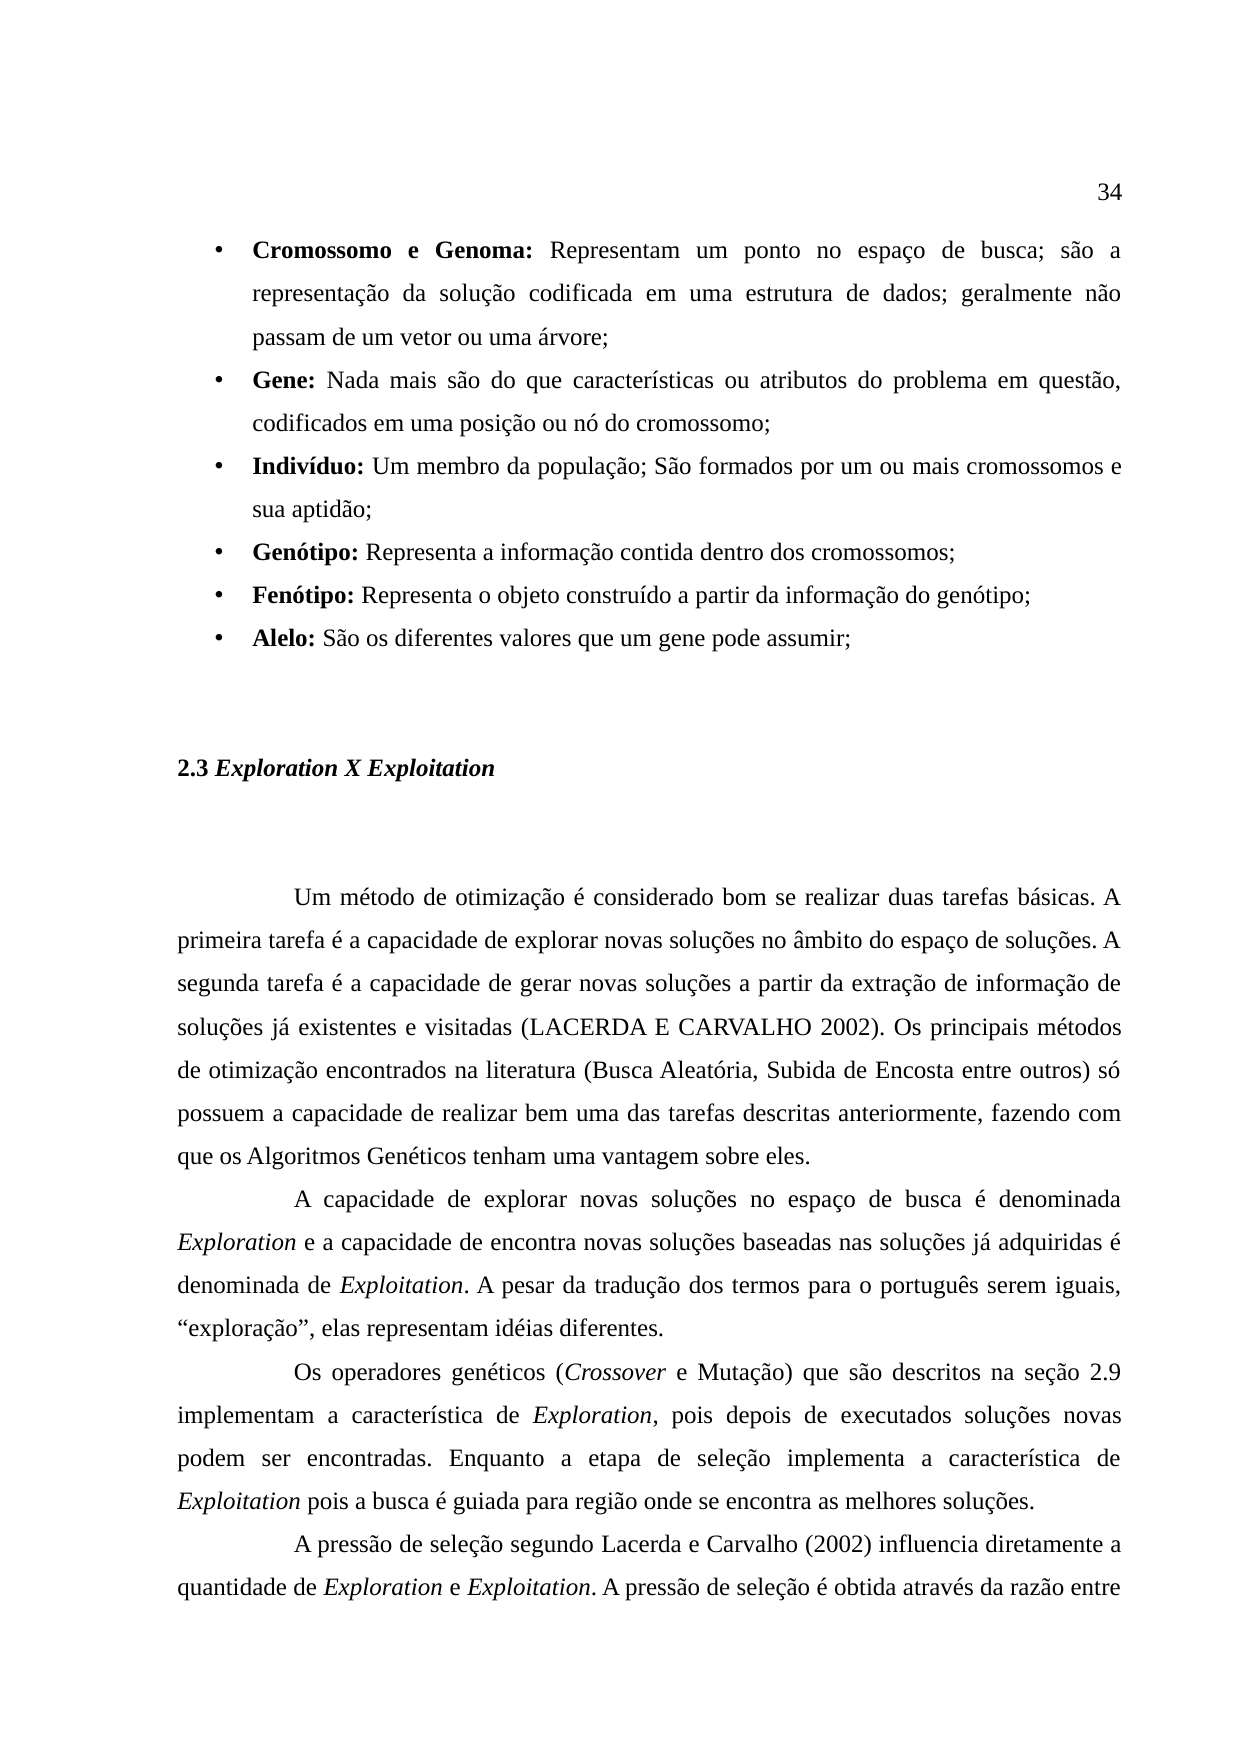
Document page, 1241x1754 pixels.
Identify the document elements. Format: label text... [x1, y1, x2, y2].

list Genótipo: Representa a informação contida dentro dos cromossomos; [214, 537, 1122, 566]
text 2.3 Exploration X Exploitation [177, 753, 1122, 782]
text Um método de otimização é considerado bom se realizar duas tarefas básicas. A primeira tarefa é a capacidade de explorar novas soluções no âmbito do espaço de soluções. A segunda tarefa é a capacidade de gerar novas soluções a partir da extração de informação de soluções já existentes e visitadas (LACERDA E CARVALHO 2002). Os principais métodos de otimização encontrados na literatura (Busca Aleatória, Subida de Encosta entre outros) só possuem a capacidade de realizar bem uma das tarefas descritas anteriormente, fazendo com que os Algoritmos Genéticos tenham uma vantagem sobre eles. [177, 882, 1122, 1170]
list Cromossomo e Genoma: Representam um ponto no espaço de busca; são a representação da solução codificada em uma estrutura de dados; geralmente não passam de um vetor ou uma árvore; [214, 235, 1122, 350]
list Gene: Nada mais são do que características ou atributos do problema em questão, codificados em uma posição ou nó do cromossomo; [214, 365, 1122, 437]
list Indivíduo: Um membro da população; São formados por um ou mais cromossomos e sua aptidão; [214, 451, 1122, 523]
list Alelo: São os diferentes valores que um gene pode assumir; [214, 623, 1122, 652]
text A capacidade de explorar novas soluções no espaço de busca é denominada Exploration e a capacidade de encontra novas soluções baseadas nas soluções já adquiridas é denominada de Exploitation. A pesar da tradução dos termos para o português serem iguais, “exploração”, elas representam idéias diferentes. [177, 1184, 1122, 1342]
text Os operadores genéticos (Crossover e Mutação) que são descritos na seção 2.9 implementam a característica de Exploration, pois depois de executados soluções novas podem ser encontradas. Enquanto a etapa de seleção implementa a característica de Exploitation pois a busca é guiada para região onde se encontra as melhores soluções. [177, 1357, 1122, 1515]
list Fenótipo: Representa o objeto construído a partir da informação do genótipo; [214, 580, 1122, 609]
text A pressão de seleção segundo Lacerda e Carvalho (2002) influencia diretamente a quantidade de Exploration e Exploitation. A pressão de seleção é obtida através da razão entre [177, 1529, 1122, 1601]
